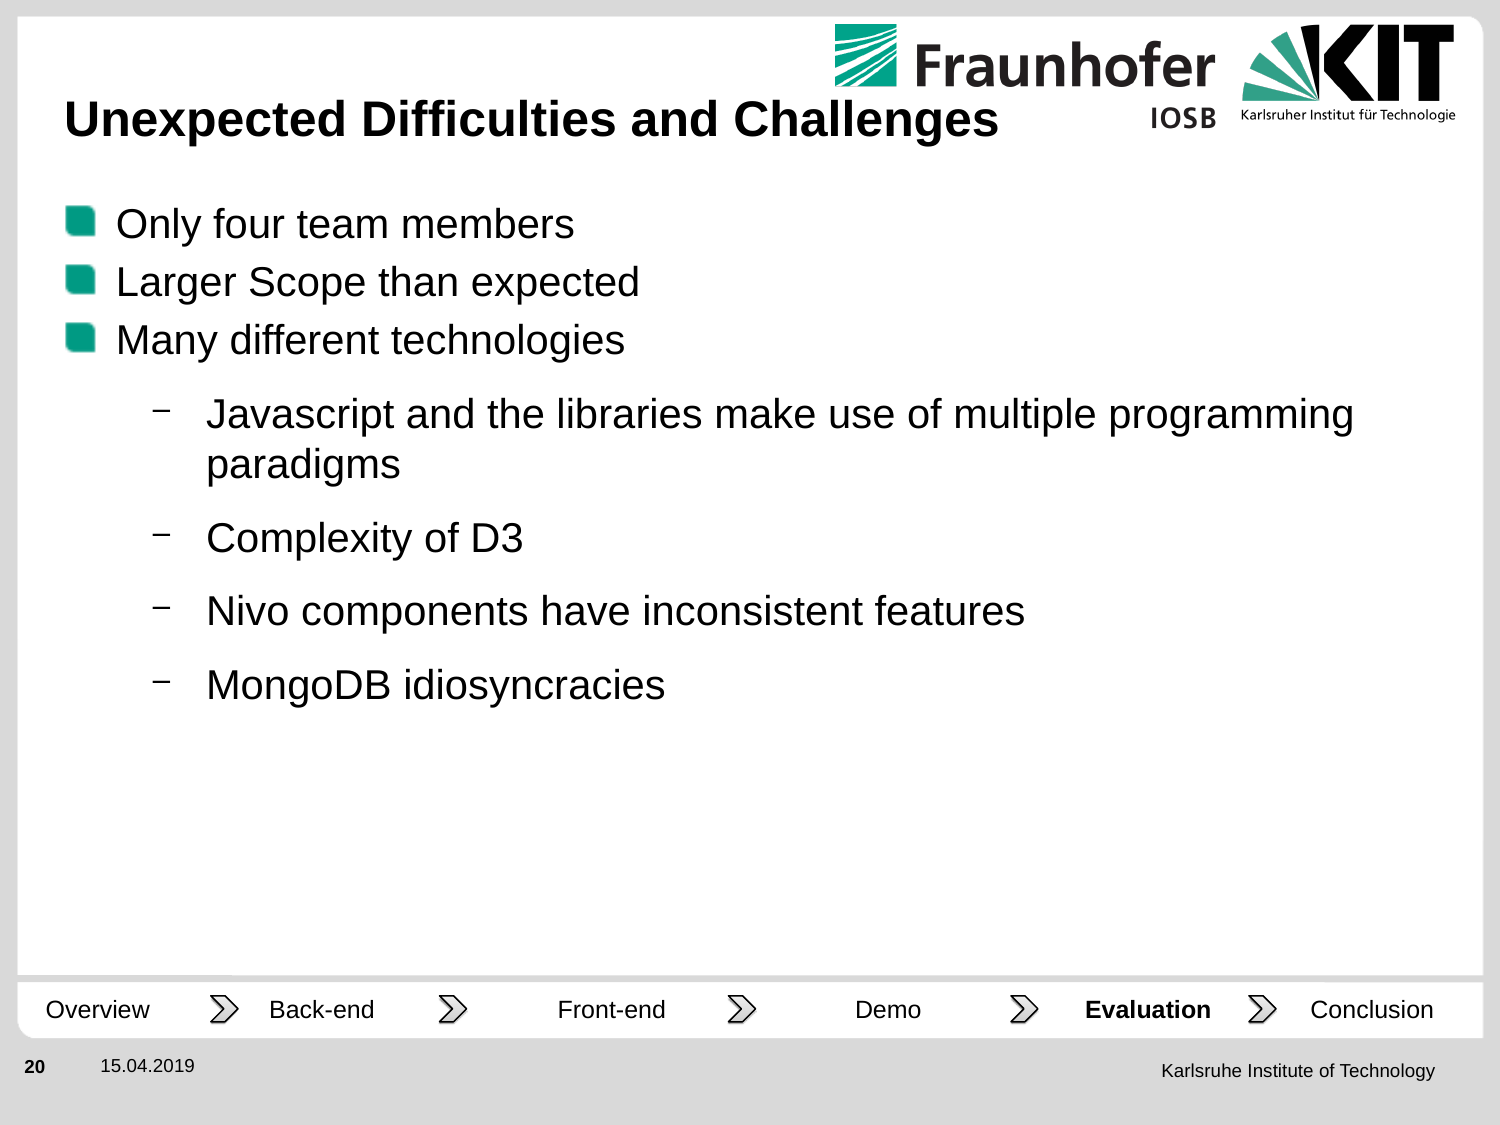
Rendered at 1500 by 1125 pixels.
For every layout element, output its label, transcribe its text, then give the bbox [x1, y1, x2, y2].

text_box Conclusion [1295, 986, 1500, 1031]
text_box 15.04.2019 [100, 1053, 272, 1113]
title Unexpected Difficulties and Challenges [64, 54, 1198, 147]
text_box [1010, 995, 1038, 1022]
text_box Evaluation [1070, 986, 1227, 1031]
text_box Demo [840, 986, 937, 1031]
text_box [439, 995, 467, 1022]
text_box [728, 995, 756, 1022]
text_box Front-end [542, 986, 682, 1031]
text_box Overview [30, 986, 194, 1031]
picture [0, 0, 1500, 1125]
text_box [1248, 995, 1277, 1022]
list Only four team members Larger Scope than expected Many different technologies Javascript and the libraries make use of multiple programming paradigms Complexity of D3 Nivo components have inconsistent features MongoDB idiosyncracies [64, 196, 1436, 966]
text_box Back-end [254, 986, 418, 1031]
text_box [210, 995, 238, 1022]
